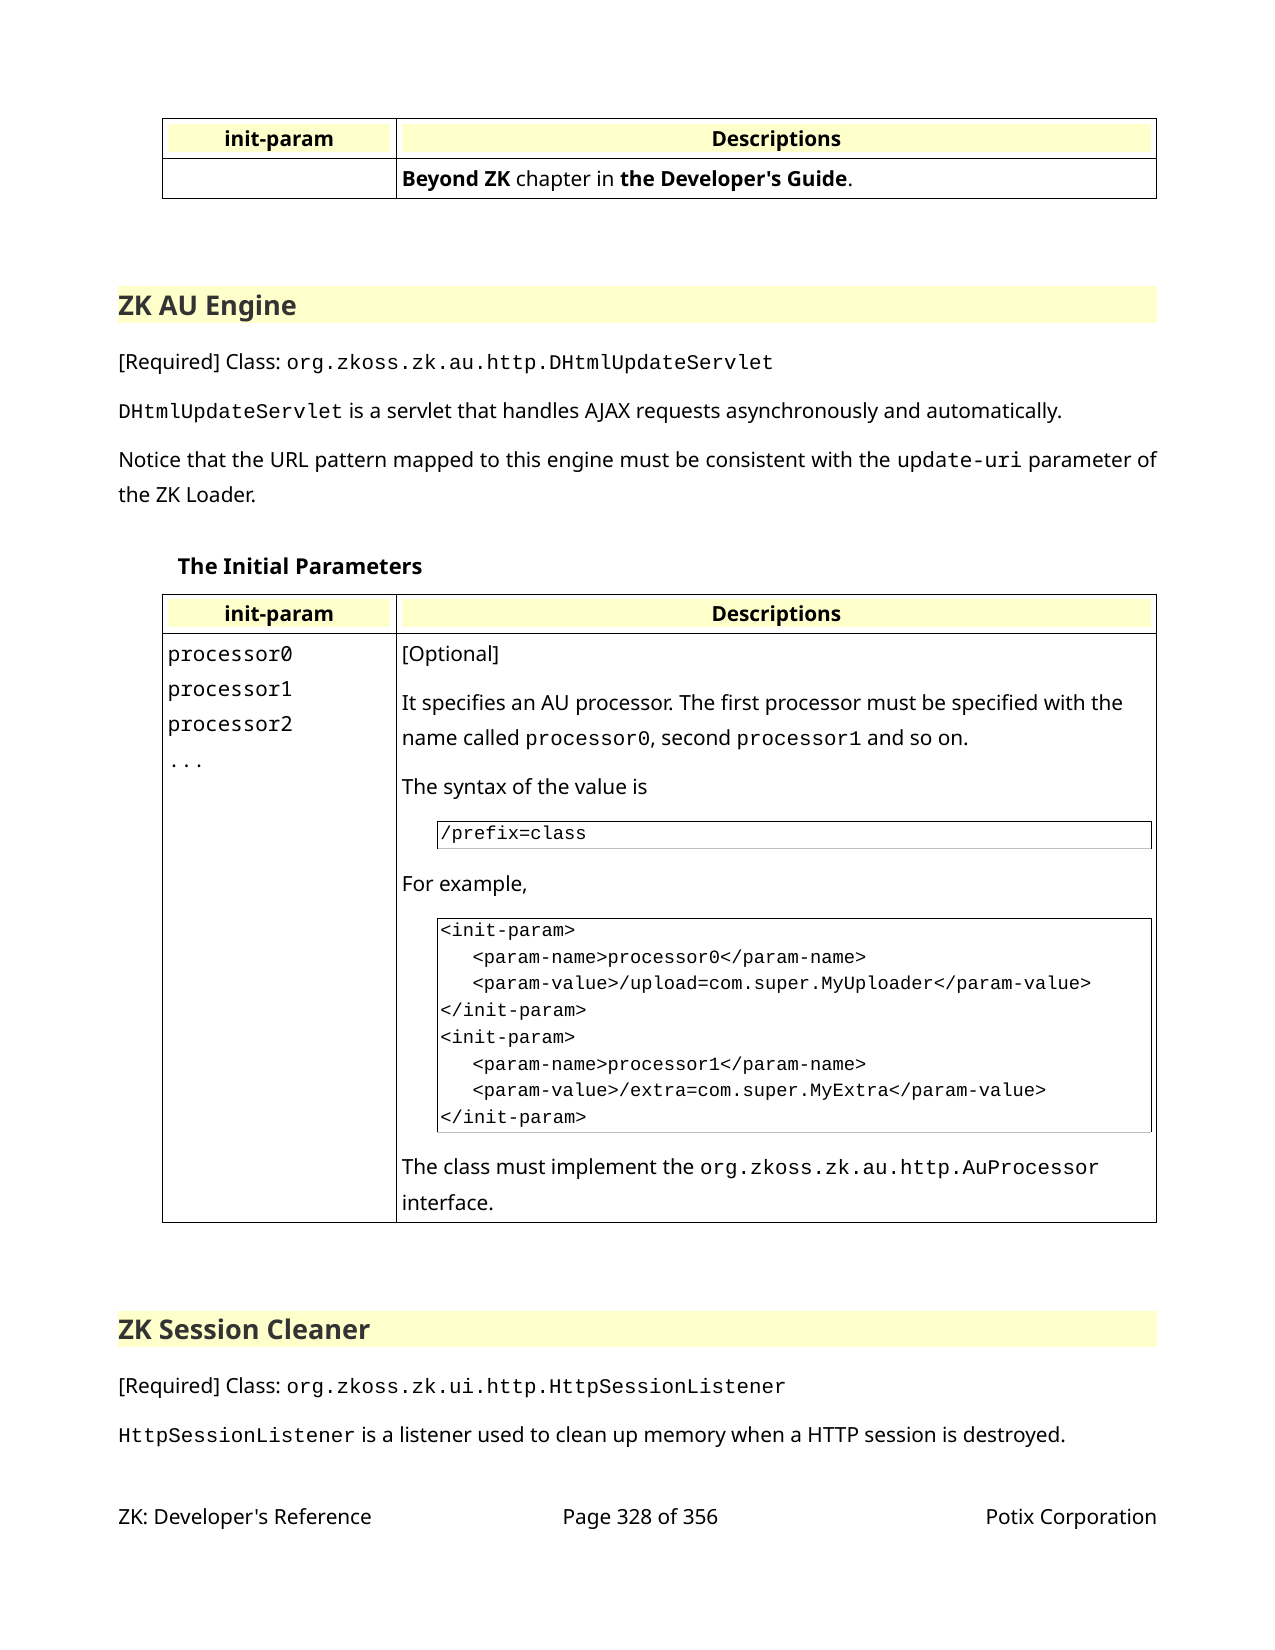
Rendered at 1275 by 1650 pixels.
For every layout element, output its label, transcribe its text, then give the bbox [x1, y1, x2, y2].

table_header Descriptions [397, 119, 1156, 158]
table_cell [Optional] It specifies an AU processor. The first processor must be specified with the name called processor0, second processor1 and so on. The syntax of the value is /prefix=class For example, <init-param> <param-name>processor0</param-name> <param-value>/upload=com.super.MyUploader</param-value> </init-param> <init-param> <param-name>processor1</param-name> <param-value>/extra=com.super.MyExtra</param-value> </init-param> The class must implement the org.zkoss.zk.au.http.AuProcessor interface. [397, 634, 1156, 1222]
text [Required] Class: org.zkoss.zk.au.http.DHtmlUpdateServlet [118, 347, 1157, 375]
subtitle ZK Session Cleaner [118, 1311, 1157, 1347]
text [Required] Class: org.zkoss.zk.ui.http.HttpSessionListener [118, 1371, 1157, 1399]
table_header Descriptions [397, 595, 1156, 633]
table_header init-param [163, 595, 396, 633]
subtitle The Initial Parameters [177, 551, 1157, 581]
text Notice that the URL pattern mapped to this engine must be consistent with the update-uri parameter of the ZK Loader. [118, 445, 1157, 508]
table_header init-param [163, 119, 396, 158]
subtitle ZK AU Engine [118, 286, 1157, 323]
table_cell processor0 processor1 processor2 ... [163, 634, 396, 1222]
text HttpSessionListener is a listener used to clean up memory when a HTTP session is destroyed. [118, 1420, 1157, 1449]
table_cell [163, 159, 396, 198]
table_cell Beyond ZK chapter in the Developer's Guide. [397, 159, 1156, 198]
text DHtmlUpdateServlet is a servlet that handles AJAX requests asynchronously and automatically. [118, 396, 1157, 424]
